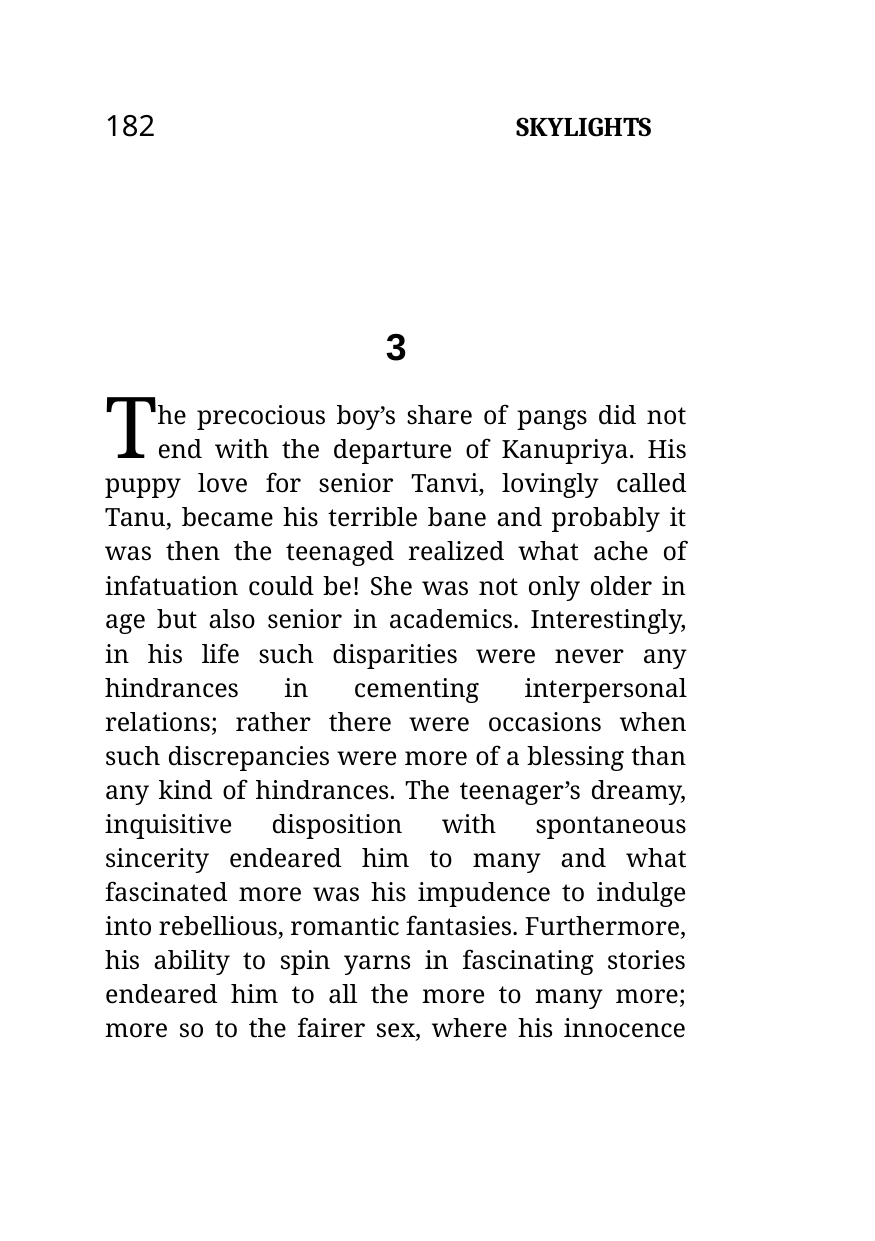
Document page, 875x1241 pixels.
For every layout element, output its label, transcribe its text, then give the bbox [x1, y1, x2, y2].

text 3 [105, 325, 687, 368]
text The precocious boy’s share of pangs did not end with the departure of Kanupriya. His puppy love for senior Tanvi, lovingly called Tanu, became his terrible bane and probably it was then the teenaged realized what ache of infatuation could be! She was not only older in age but also senior in academics. Interestingly, in his life such disparities were never any hindrances in cementing interpersonal relations; rather there were occasions when such discrepancies were more of a blessing than any kind of hindrances. The teenager’s dreamy, inquisitive disposition with spontaneous sincerity endeared him to many and what fascinated more was his impudence to indulge into rebellious, romantic fantasies. Furthermore, his ability to spin yarns in fascinating stories endeared him to all the more to many more; more so to the fairer sex, where his innocence [105, 398, 687, 1045]
